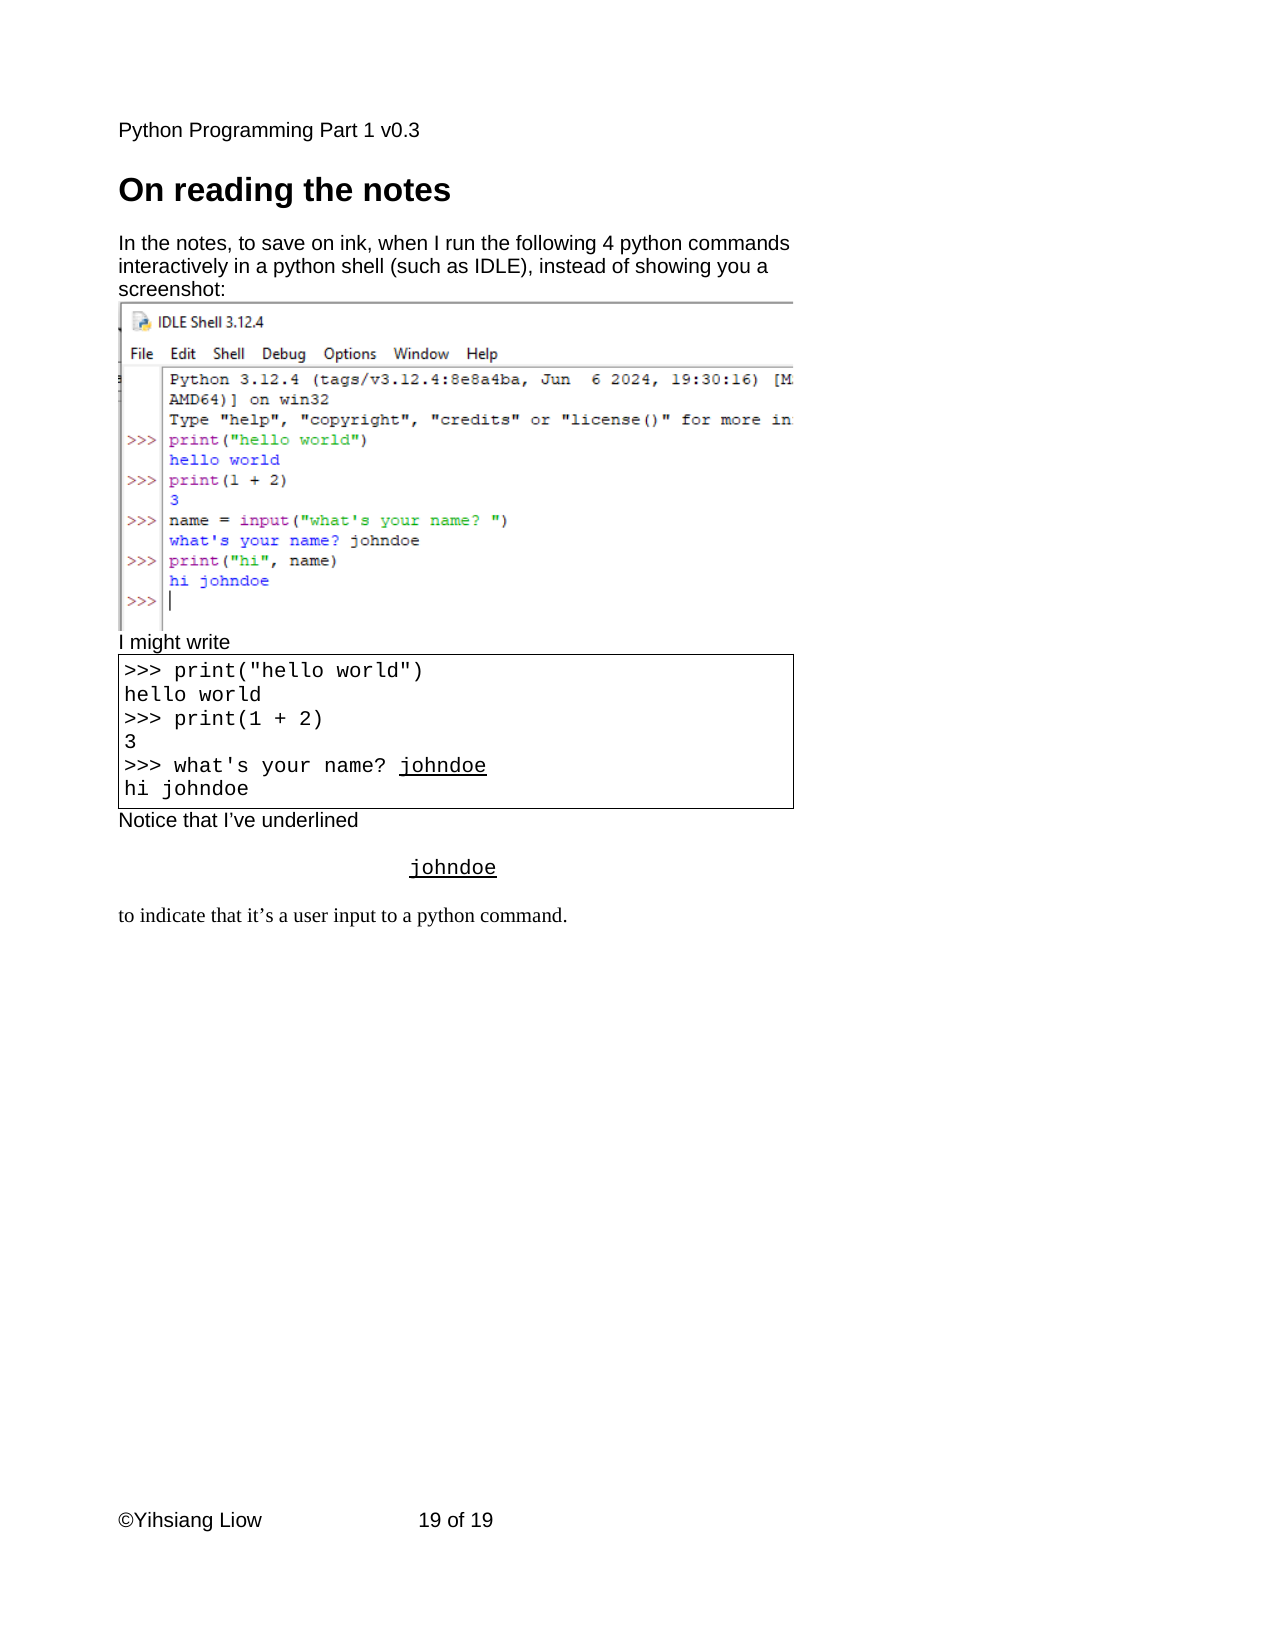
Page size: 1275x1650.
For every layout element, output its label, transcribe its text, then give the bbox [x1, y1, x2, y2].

picture [118, 301, 794, 631]
text to indicate that it’s a user input to a python command­. [118, 903, 793, 927]
text I might write [118, 631, 793, 653]
text johndoe [118, 855, 793, 880]
text On reading the notes [118, 171, 793, 208]
text In the notes, to save on ink, when I run the following 4 python commands interactively in a python shell (such as IDLE), instead of showing you a screenshot: [118, 231, 793, 301]
table_header >>> print("hello world") hello world >>> print(1 + 2) 3 >>> what's your name? johndoe hi johndoe [119, 655, 793, 808]
text Notice that I’ve underlined [118, 809, 793, 832]
